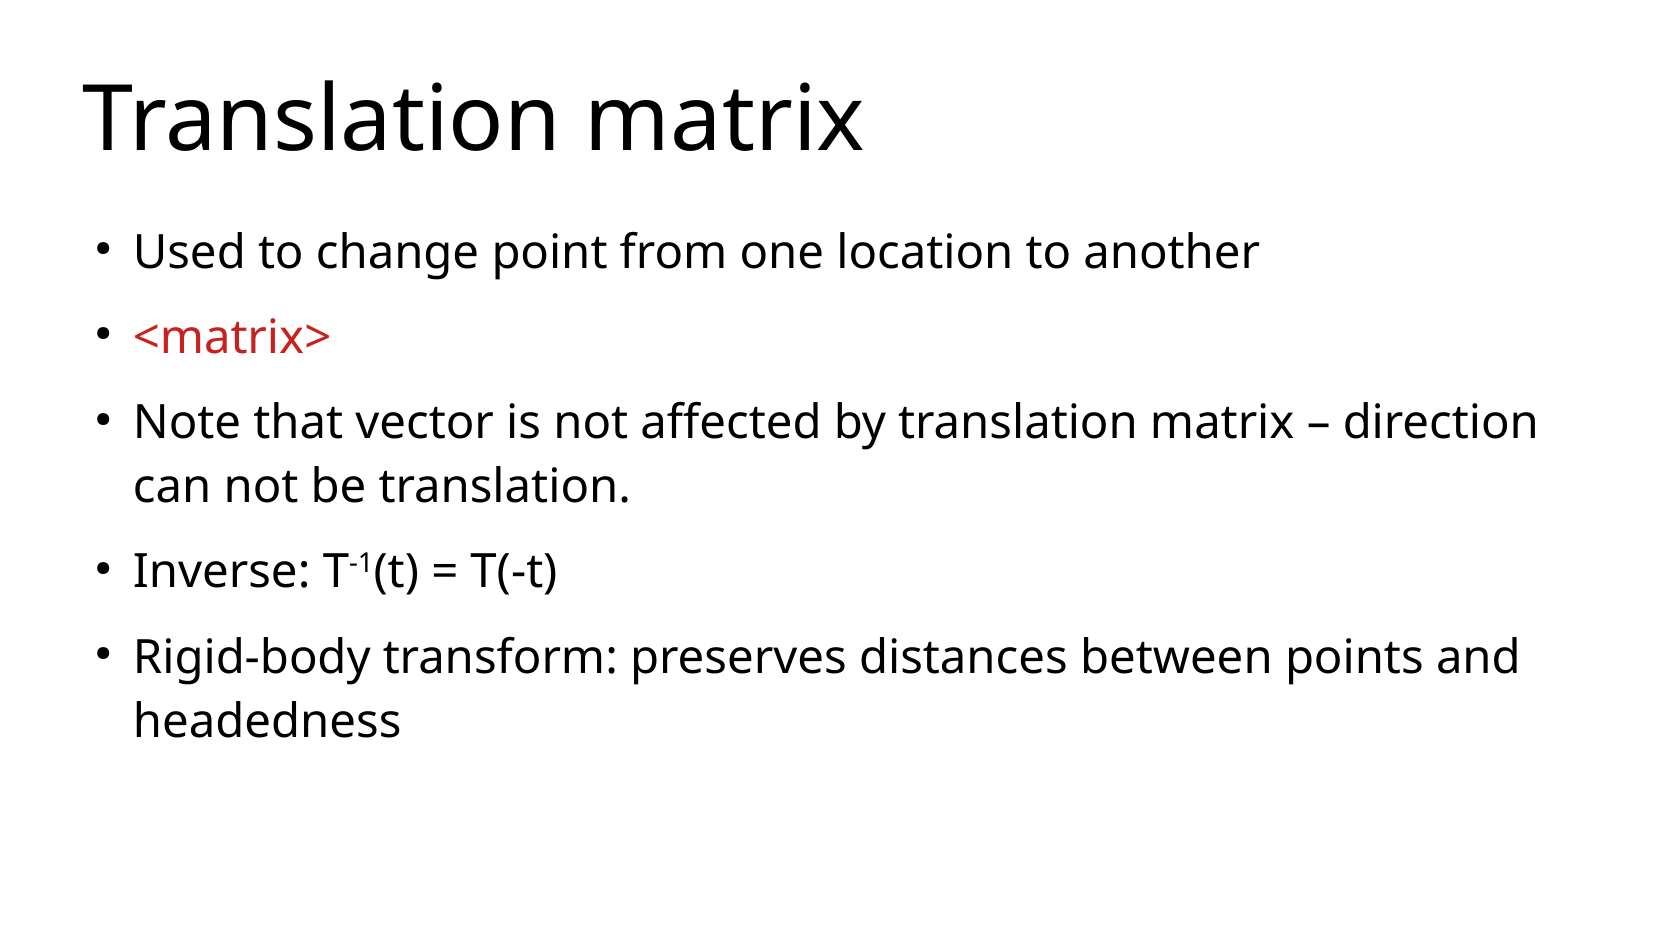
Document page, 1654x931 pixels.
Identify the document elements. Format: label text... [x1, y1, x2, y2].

list Used to change point from one location to another <matrix> Note that vector is not affected by translation matrix – direction can not be translation. Inverse: T-1(t) = T(-t) Rigid-body transform: preserves distances between points and headedness [82, 217, 1571, 758]
title Translation matrix [82, 37, 1571, 193]
